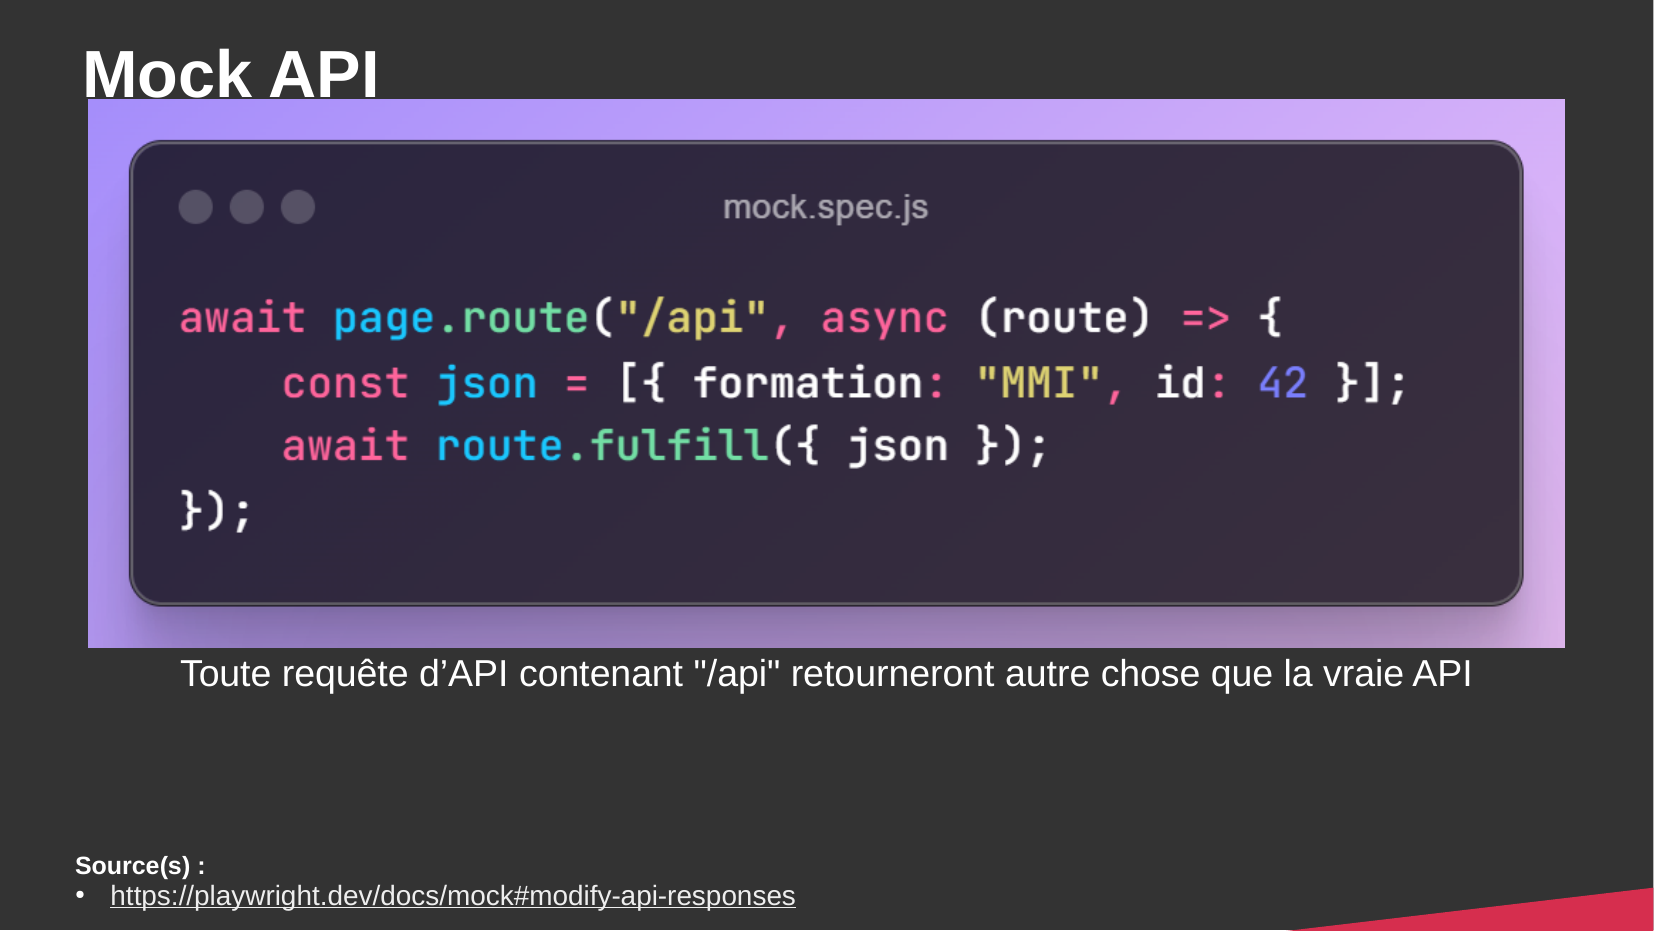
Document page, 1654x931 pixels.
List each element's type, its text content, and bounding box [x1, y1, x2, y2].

picture [88, 99, 1565, 648]
text_box Toute requête d’API contenant "/api" retourneront autre chose que la vraie API [141, 645, 1512, 704]
text_box [1286, 887, 1654, 931]
title Mock API [82, 37, 1571, 112]
text_box Source(s) : https://playwright.dev/docs/mock#modify-api-responses [60, 750, 1546, 919]
